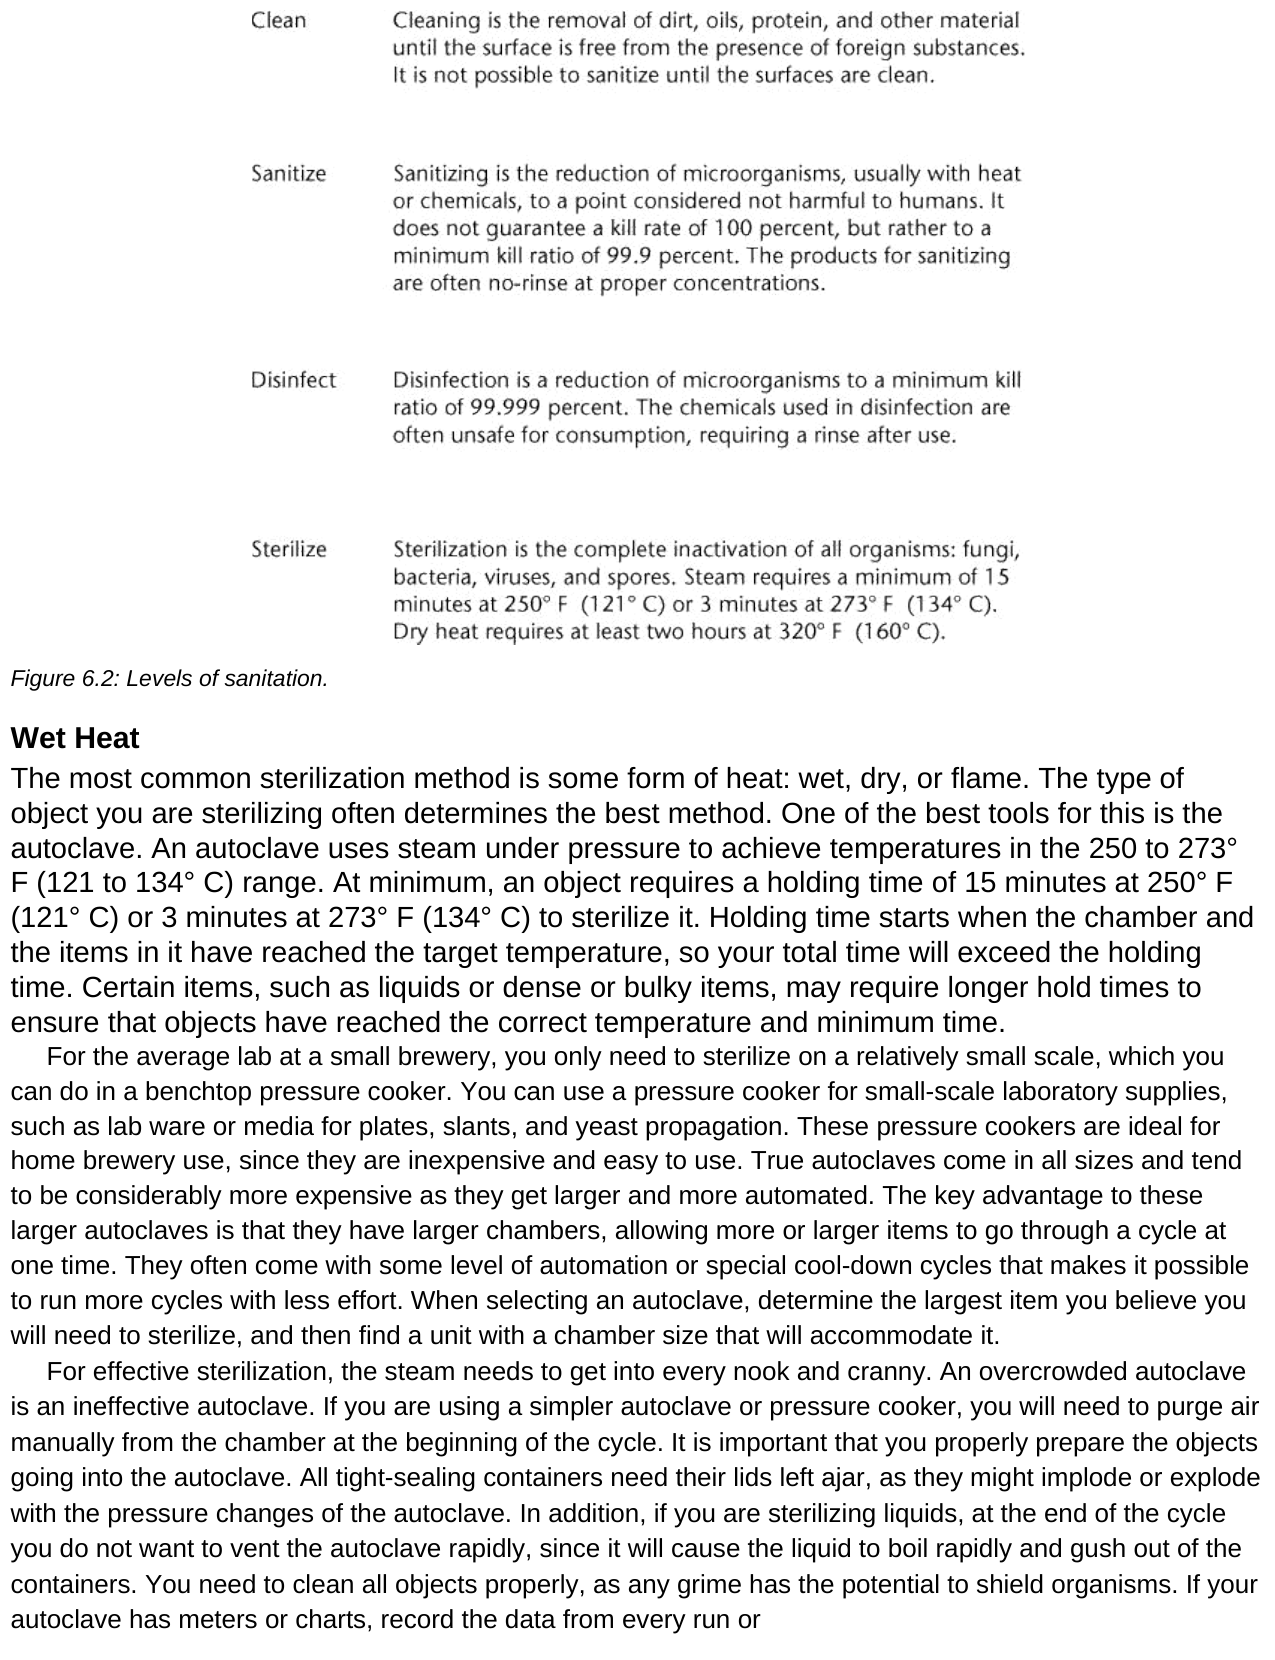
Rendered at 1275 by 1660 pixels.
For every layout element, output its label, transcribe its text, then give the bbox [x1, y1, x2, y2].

picture [252, 10, 1025, 645]
text Wet Heat [10, 720, 1264, 754]
text Figure 6.2: Levels of sanitation. [10, 665, 1264, 691]
text For the average lab at a small brewery, you only need to sterilize on a relatively small scale, which you can do in a benchtop pressure cooker. You can use a pressure cooker for small-scale laboratory supplies, such as lab ware or media for plates, slants, and yeast propagation. These pressure cookers are ideal for home brewery use, since they are inexpensive and easy to use. True autoclaves come in all sizes and tend to be considerably more expensive as they get larger and more automated. The key advantage to these larger autoclaves is that they have larger chambers, allowing more or larger items to go through a cycle at one time. They often come with some level of automation or special cool-down cycles that makes it possible to run more cycles with less effort. When selecting an autoclave, determine the largest item you believe you will need to sterilize, and then find a unit with a chamber size that will accommodate it. [10, 1041, 1260, 1350]
text The most common sterilization method is some form of heat: wet, dry, or flame. The type of object you are sterilizing often determines the best method. One of the best tools for this is the autoclave. An autoclave uses steam under pressure to achieve temperatures in the 250 to 273° F (121 to 134° C) range. At minimum, an object requires a holding time of 15 minutes at 250° F (121° C) or 3 minutes at 273° F (134° C) to sterilize it. Holding time starts when the chamber and the items in it have reached the target temperature, so your total time will exceed the holding time. Certain items, such as liquids or dense or bulky items, may require longer hold times to ensure that objects have reached the correct temperature and minimum time. [10, 761, 1264, 1038]
text For effective sterilization, the steam needs to get into every nook and cranny. An overcrowded autoclave is an ineffective autoclave. If you are using a simpler autoclave or pressure cooker, you will need to purge air manually from the chamber at the beginning of the cycle. It is important that you properly prepare the objects going into the autoclave. All tight-sealing containers need their lids left ajar, as they might implode or explode with the pressure changes of the autoclave. In addition, if you are sterilizing liquids, at the end of the cycle you do not want to vent the autoclave rapidly, since it will cause the liquid to boil rapidly and gush out of the containers. You need to clean all objects properly, as any grime has the potential to shield organisms. If your autoclave has meters or charts, record the data from every run or [10, 1356, 1262, 1634]
